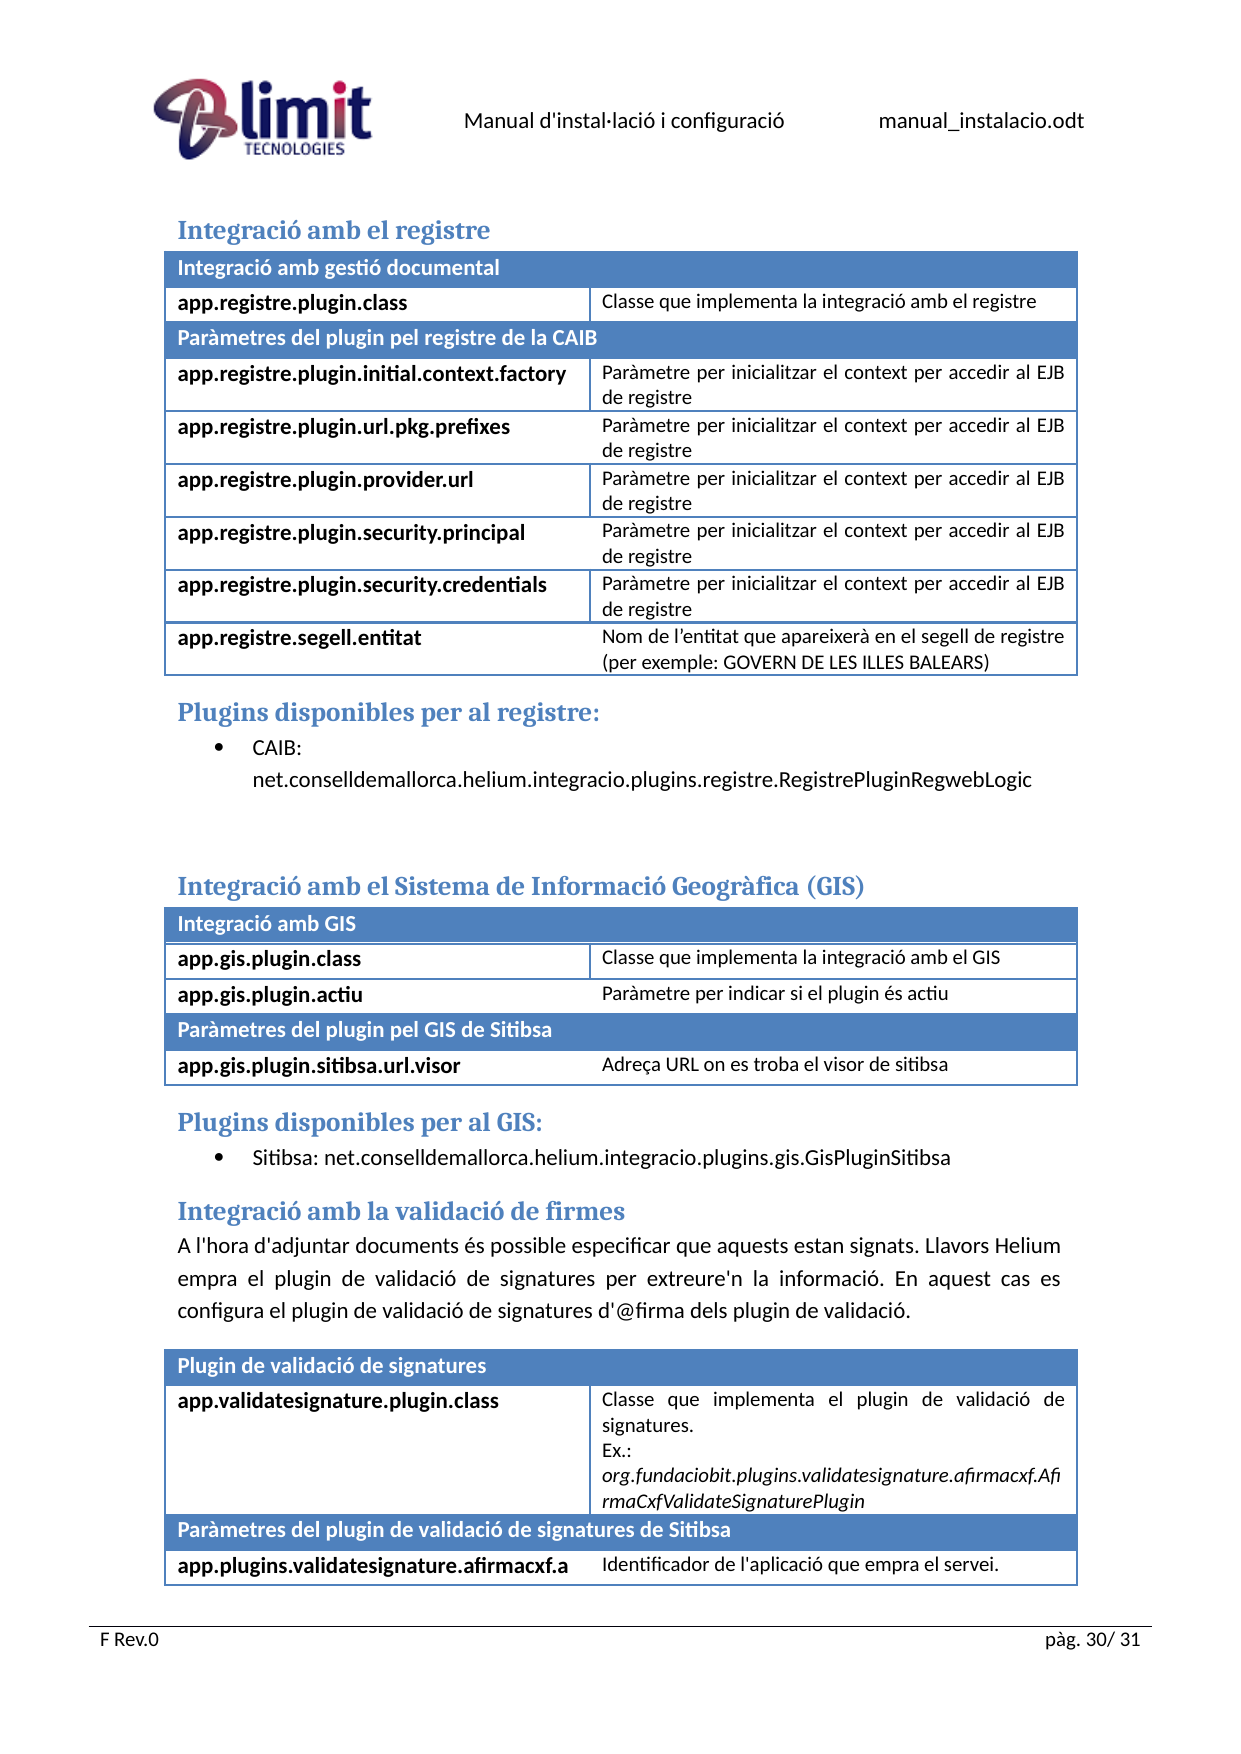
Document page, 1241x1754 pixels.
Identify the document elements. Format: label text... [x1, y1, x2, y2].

table_cell app.registre.plugin.url.pkg.prefixes [166, 412, 590, 463]
table_cell app.registre.plugin.provider.url [166, 465, 589, 516]
text A l'hora d'adjuntar documents és possible especificar que aquests estan signats. Llavors Helium empra el plugin de validació de signatures per extreure'n la informació. En aquest cas es configura el plugin de validació de signatures d'@firma dels plugin de validació. [177, 1231, 1063, 1324]
table_cell Paràmetres del plugin pel GIS de Sitibsa [166, 1015, 1076, 1049]
table_cell app.registre.plugin.security.principal [166, 518, 590, 568]
table_cell Paràmetre per inicialitzar el context per accedir al EJB de registre [591, 571, 1076, 621]
table_cell Paràmetre per inicialitzar el context per accedir al EJB de registre [590, 518, 1076, 568]
subtitle Integració amb el registre [177, 215, 1063, 246]
table_cell app.registre.plugin.class [166, 288, 589, 321]
table_cell Paràmetre per indicar si el plugin és actiu [590, 980, 1076, 1013]
table_cell app.validatesignature.plugin.class [166, 1386, 589, 1513]
subtitle Plugins disponibles per al GIS: [177, 1107, 1063, 1138]
table_cell app.gis.plugin.class [166, 945, 589, 978]
table_cell app.registre.segell.entitat [166, 624, 590, 674]
subtitle Integració amb la validació de firmes [177, 1196, 1063, 1227]
subtitle Plugins disponibles per al registre: [177, 697, 1063, 728]
list CAIB: net.conselldemallorca.helium.integracio.plugins.registre.RegistrePluginRegwebLogic [215, 733, 1063, 793]
table_cell Identificador de l'aplicació que empra el servei. [590, 1551, 1076, 1584]
table_cell app.registre.plugin.security.credentials [166, 571, 589, 621]
table_cell Paràmetres del plugin de validació de signatures de Sitibsa [166, 1516, 1076, 1549]
table_cell app.gis.plugin.sitibsa.url.visor [166, 1051, 590, 1084]
list Sitibsa: net.conselldemallorca.helium.integracio.plugins.gis.GisPluginSitibsa [215, 1143, 1063, 1171]
table_cell Paràmetre per inicialitzar el context per accedir al EJB de registre [590, 412, 1076, 463]
table_cell app.registre.plugin.initial.context.factory [166, 359, 589, 410]
table_cell Classe que implementa la integració amb el registre [591, 288, 1076, 321]
table_header Integració amb GIS [166, 909, 1076, 942]
table_header Integració amb gestió documental [166, 253, 1076, 286]
table_cell Nom de l’entitat que apareixerà en el segell de registre (per exemple: GOVERN DE LES ILLES BALEARS) [590, 624, 1076, 674]
table_cell Paràmetre per inicialitzar el context per accedir al EJB de registre [591, 465, 1076, 516]
table_cell Classe que implementa el plugin de validació de signatures. Ex.: org.fundaciobit.plugins.validatesignature.afirmacxf.AfirmaCxfValidateSignaturePlugin [591, 1386, 1076, 1513]
picture [148, 73, 379, 166]
table_cell app.gis.plugin.actiu [166, 980, 590, 1013]
table_cell Paràmetres del plugin pel registre de la CAIB [166, 324, 1076, 357]
table_cell Adreça URL on es troba el visor de sitibsa [590, 1051, 1076, 1084]
table_cell app.plugins.validatesignature.afirmacxf.a [166, 1551, 590, 1584]
table_header Plugin de validació de signatures [166, 1351, 1076, 1384]
table_cell Paràmetre per inicialitzar el context per accedir al EJB de registre [591, 359, 1076, 410]
subtitle Integració amb el Sistema de Informació Geogràfica (GIS) [177, 871, 1063, 902]
table_cell Classe que implementa la integració amb el GIS [591, 945, 1076, 978]
